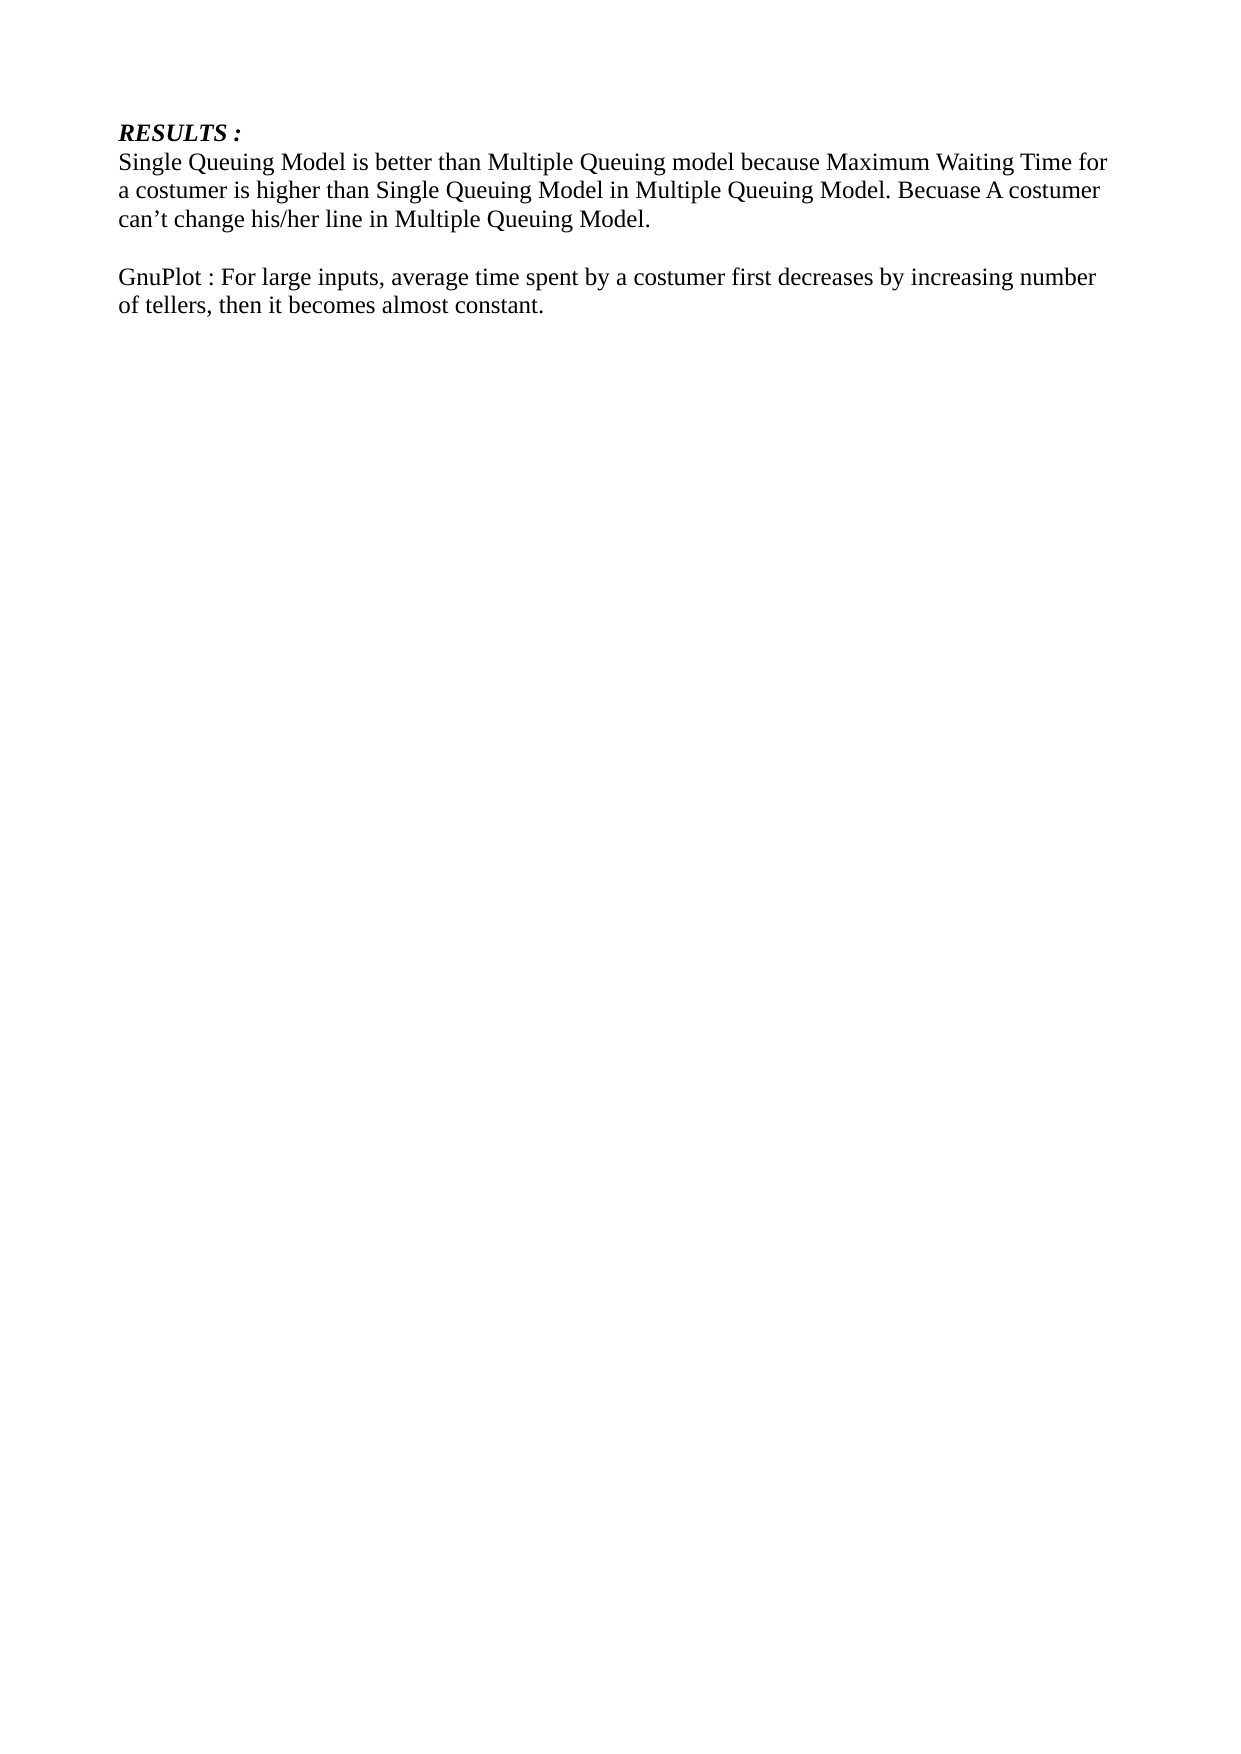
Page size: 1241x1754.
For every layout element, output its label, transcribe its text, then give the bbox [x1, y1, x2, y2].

text Single Queuing Model is better than Multiple Queuing model because Maximum Waiting Time for a costumer is higher than Single Queuing Model in Multiple Queuing Model. Becuase A costumer can’t change his/her line in Multiple Queuing Model. [118, 147, 1122, 233]
text RESULTS : [118, 118, 1122, 147]
text GnuPlot : For large inputs, average time spent by a costumer first decreases by increasing number of tellers, then it becomes almost constant. [118, 262, 1122, 319]
